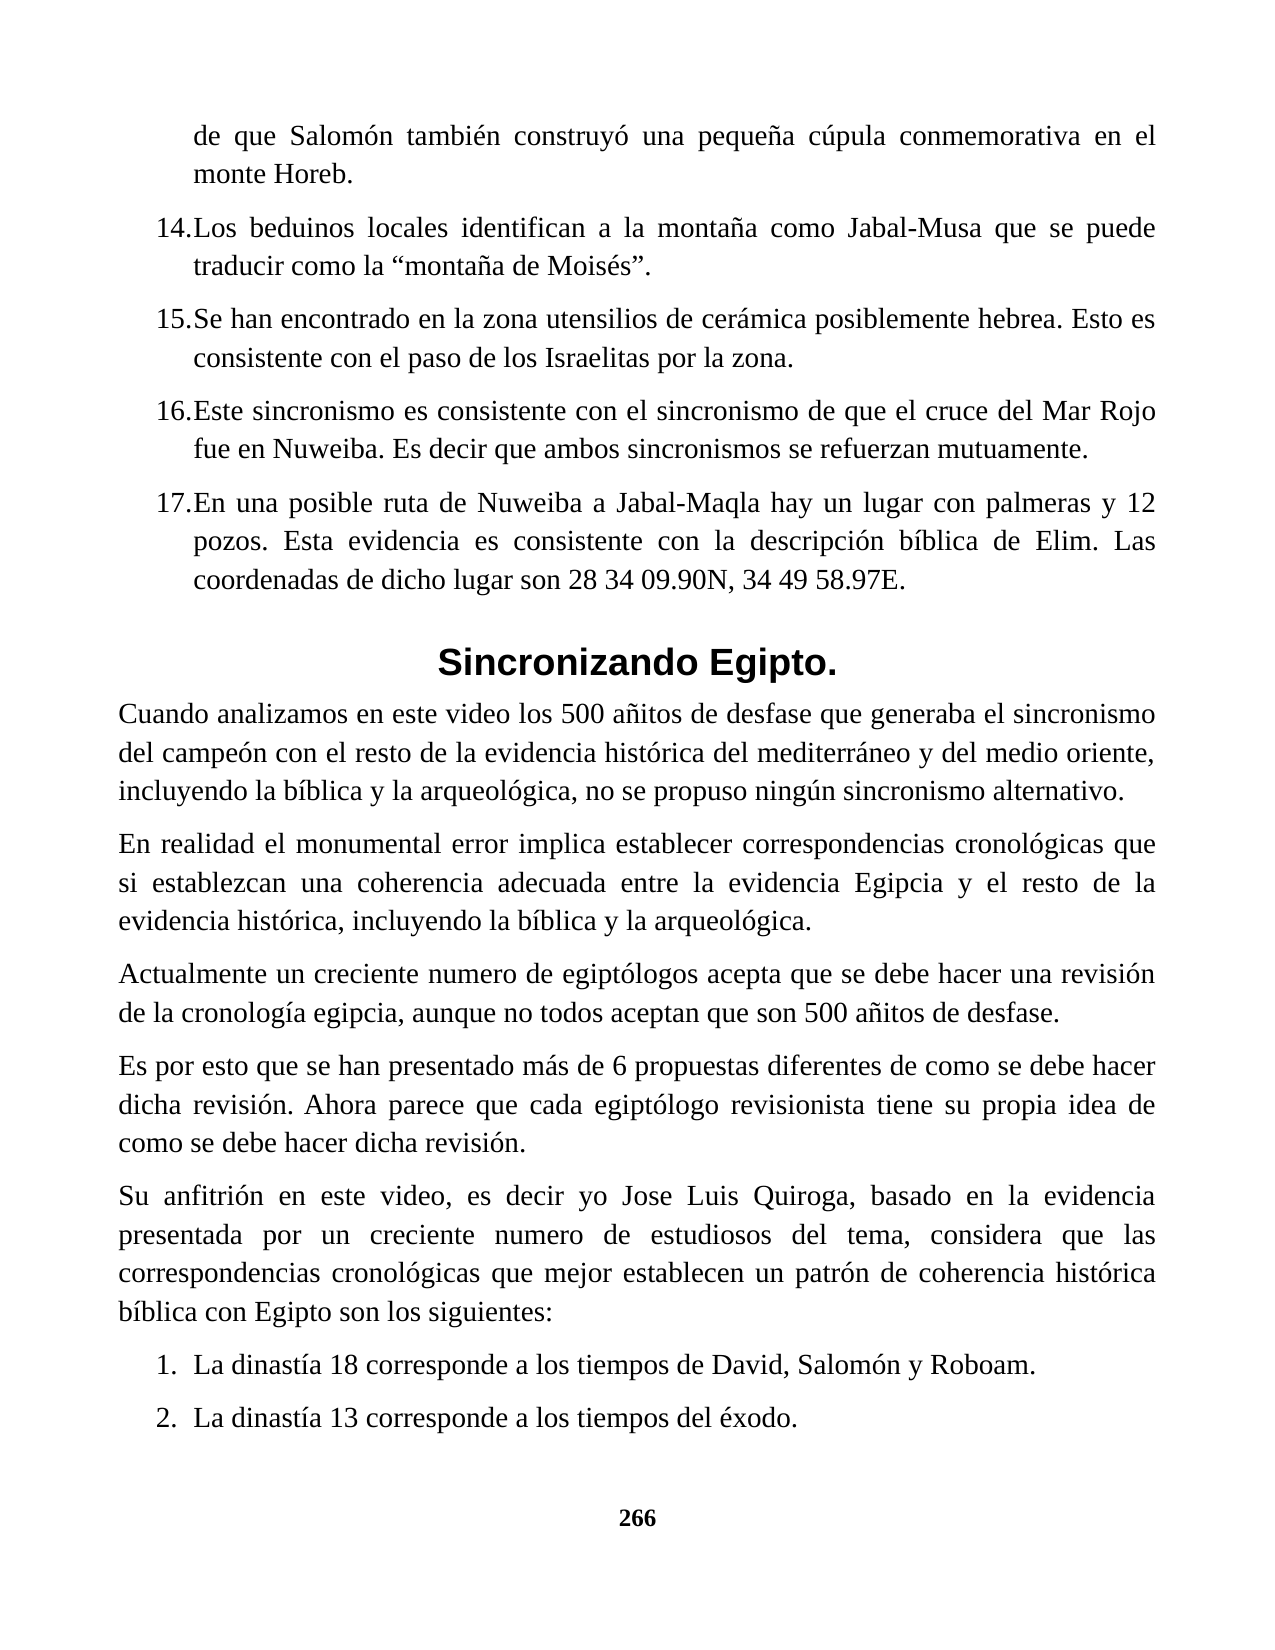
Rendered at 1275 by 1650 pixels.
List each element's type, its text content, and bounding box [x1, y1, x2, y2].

text En realidad el monumental error implica establecer correspondencias cronológicas que si establezcan una coherencia adecuada entre la evidencia Egipcia y el resto de la evidencia histórica, incluyendo la bíblica y la arqueológica. [118, 826, 1157, 937]
subtitle Sincronizando Egipto. [118, 640, 1157, 684]
text Cuando analizamos en este video los 500 añitos de desfase que generaba el sincronismo del campeón con el resto de la evidencia histórica del mediterráneo y del medio oriente, incluyendo la bíblica y la arqueológica, no se propuso ningún sincronismo alternativo. [118, 696, 1157, 807]
list La dinastía 18 corresponde a los tiempos de David, Salomón y Roboam. [156, 1347, 1157, 1381]
text Actualmente un creciente numero de egiptólogos acepta que se debe hacer una revisión de la cronología egipcia, aunque no todos aceptan que son 500 añitos de desfase. [118, 957, 1157, 1029]
list En una posible ruta de Nuweiba a Jabal-Maqla hay un lugar con palmeras y 12 pozos. Esta evidencia es consistente con la descripción bíblica de Elim. Las coordenadas de dicho lugar son 28 34 09.90N, 34 49 58.97E. [156, 485, 1157, 595]
list Los beduinos locales identifican a la montaña como Jabal-Musa que se puede traducir como la “montaña de Moisés”. [156, 210, 1157, 282]
text Su anfitrión en este video, es decir yo Jose Luis Quiroga, basado en la evidencia presentada por un creciente numero de estudiosos del tema, considera que las correspondencias cronológicas que mejor establecen un patrón de coherencia histórica bíblica con Egipto son los siguientes: [118, 1178, 1157, 1328]
list de que Salomón también construyó una pequeña cúpula conmemorativa en el monte Horeb. [156, 118, 1157, 190]
list La dinastía 13 corresponde a los tiempos del éxodo. [156, 1400, 1157, 1434]
list Se han encontrado en la zona utensilios de cerámica posiblemente hebrea. Esto es consistente con el paso de los Israelitas por la zona. [156, 301, 1157, 373]
text Es por esto que se han presentado más de 6 propuestas diferentes de como se debe hacer dicha revisión. Ahora parece que cada egiptólogo revisionista tiene su propia idea de como se debe hacer dicha revisión. [118, 1048, 1157, 1159]
list Este sincronismo es consistente con el sincronismo de que el cruce del Mar Rojo fue en Nuweiba. Es decir que ambos sincronismos se refuerzan mutuamente. [156, 393, 1157, 465]
